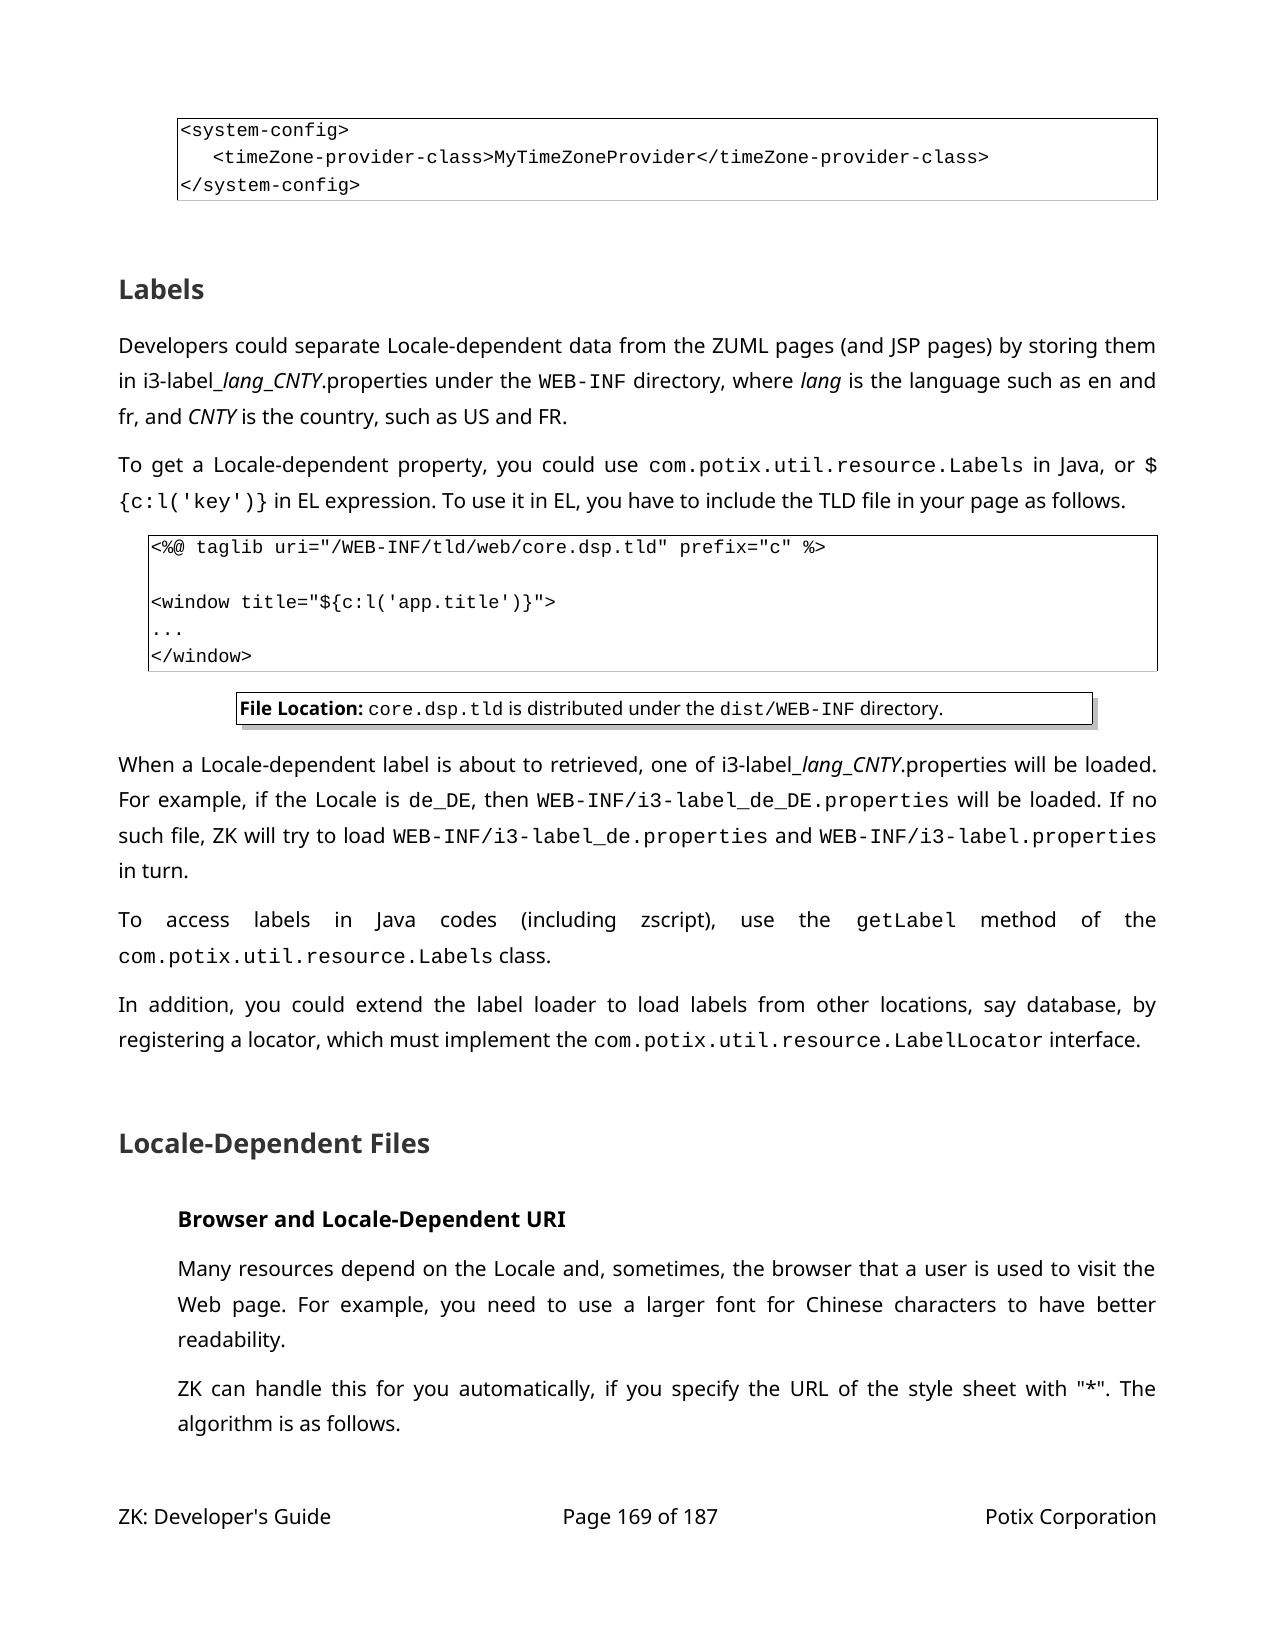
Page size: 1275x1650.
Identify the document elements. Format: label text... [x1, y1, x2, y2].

text </window> [149, 644, 1157, 671]
text Many resources depend on the Locale and, sometimes, the browser that a user is used to visit the Web page. For example, you need to use a larger font for Chinese characters to have better readability. [177, 1254, 1157, 1353]
text ZK can handle this for you automatically, if you specify the URL of the style sheet with "*". The algorithm is as follows. [177, 1374, 1157, 1437]
text Developers could separate Locale-dependent data from the ZUML pages (and JSP pages) by storing them in i3-label_lang_CNTY.properties under the WEB-INF directory, where lang is the language such as en and fr, and CNTY is the country, such as US and FR. [118, 331, 1157, 430]
text ... [149, 617, 1157, 641]
text <timeZone-provider-class>MyTimeZoneProvider</timeZone-provider-class> [178, 145, 1157, 169]
text In addition, you could extend the label loader to load labels from other locations, say database, by registering a locator, which must implement the com.potix.util.resource.LabelLocator interface. [118, 990, 1157, 1054]
subtitle Locale-Dependent Files [118, 1125, 1157, 1161]
text <window title="${c:l('app.title')}"> [149, 590, 1157, 614]
text File Location: core.dsp.tld is distributed under the dist/WEB-INF directory. [237, 693, 1092, 724]
text To get a Locale-dependent property, you could use com.potix.util.resource.Labels in Java, or ${c:l('key')} in EL expression. To use it in EL, you have to include the TLD file in your page as follows. [118, 451, 1157, 515]
subtitle Labels [118, 271, 1157, 307]
text </system-config> [178, 172, 1157, 200]
text <system-config> [178, 119, 1157, 142]
text When a Locale-dependent label is about to retrieved, one of i3-label_lang_CNTY.properties will be loaded. For example, if the Locale is de_DE, then WEB-INF/i3-label_de_DE.properties will be loaded. If no such file, ZK will try to load WEB-INF/i3-label_de.properties and WEB-INF/i3-label.properties in turn. [118, 750, 1157, 885]
text <%@ taglib uri="/WEB-INF/tld/web/core.dsp.tld" prefix="c" %> [149, 536, 1157, 559]
text To access labels in Java codes (including zscript), use the getLabel method of the com.potix.util.resource.Labels class. [118, 905, 1157, 969]
subtitle Browser and Locale-Dependent URI [177, 1204, 1157, 1234]
